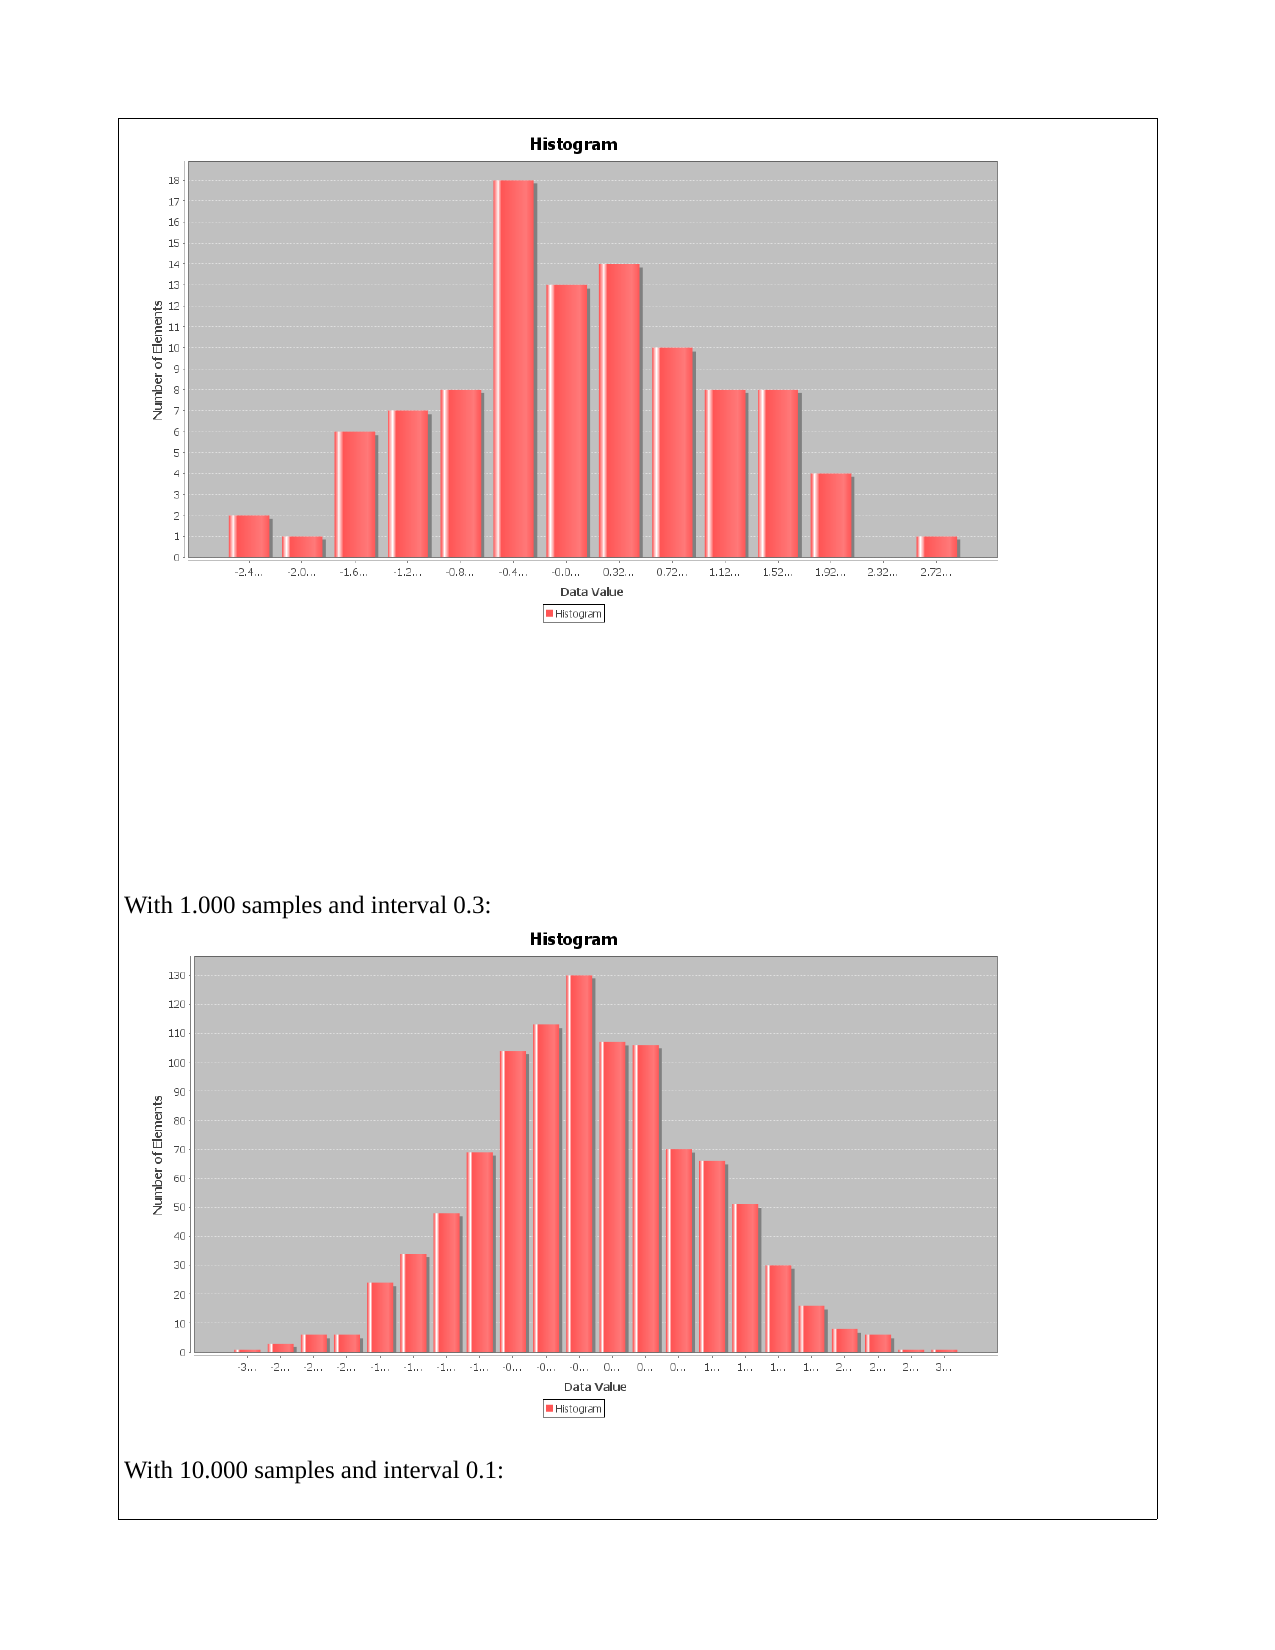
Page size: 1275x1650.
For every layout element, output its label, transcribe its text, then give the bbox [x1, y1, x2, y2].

picture [140, 133, 1007, 623]
picture [140, 928, 1007, 1418]
table_header With 1.000 samples and interval 0.3: With 10.000 samples and interval 0.1: [119, 119, 1157, 1518]
